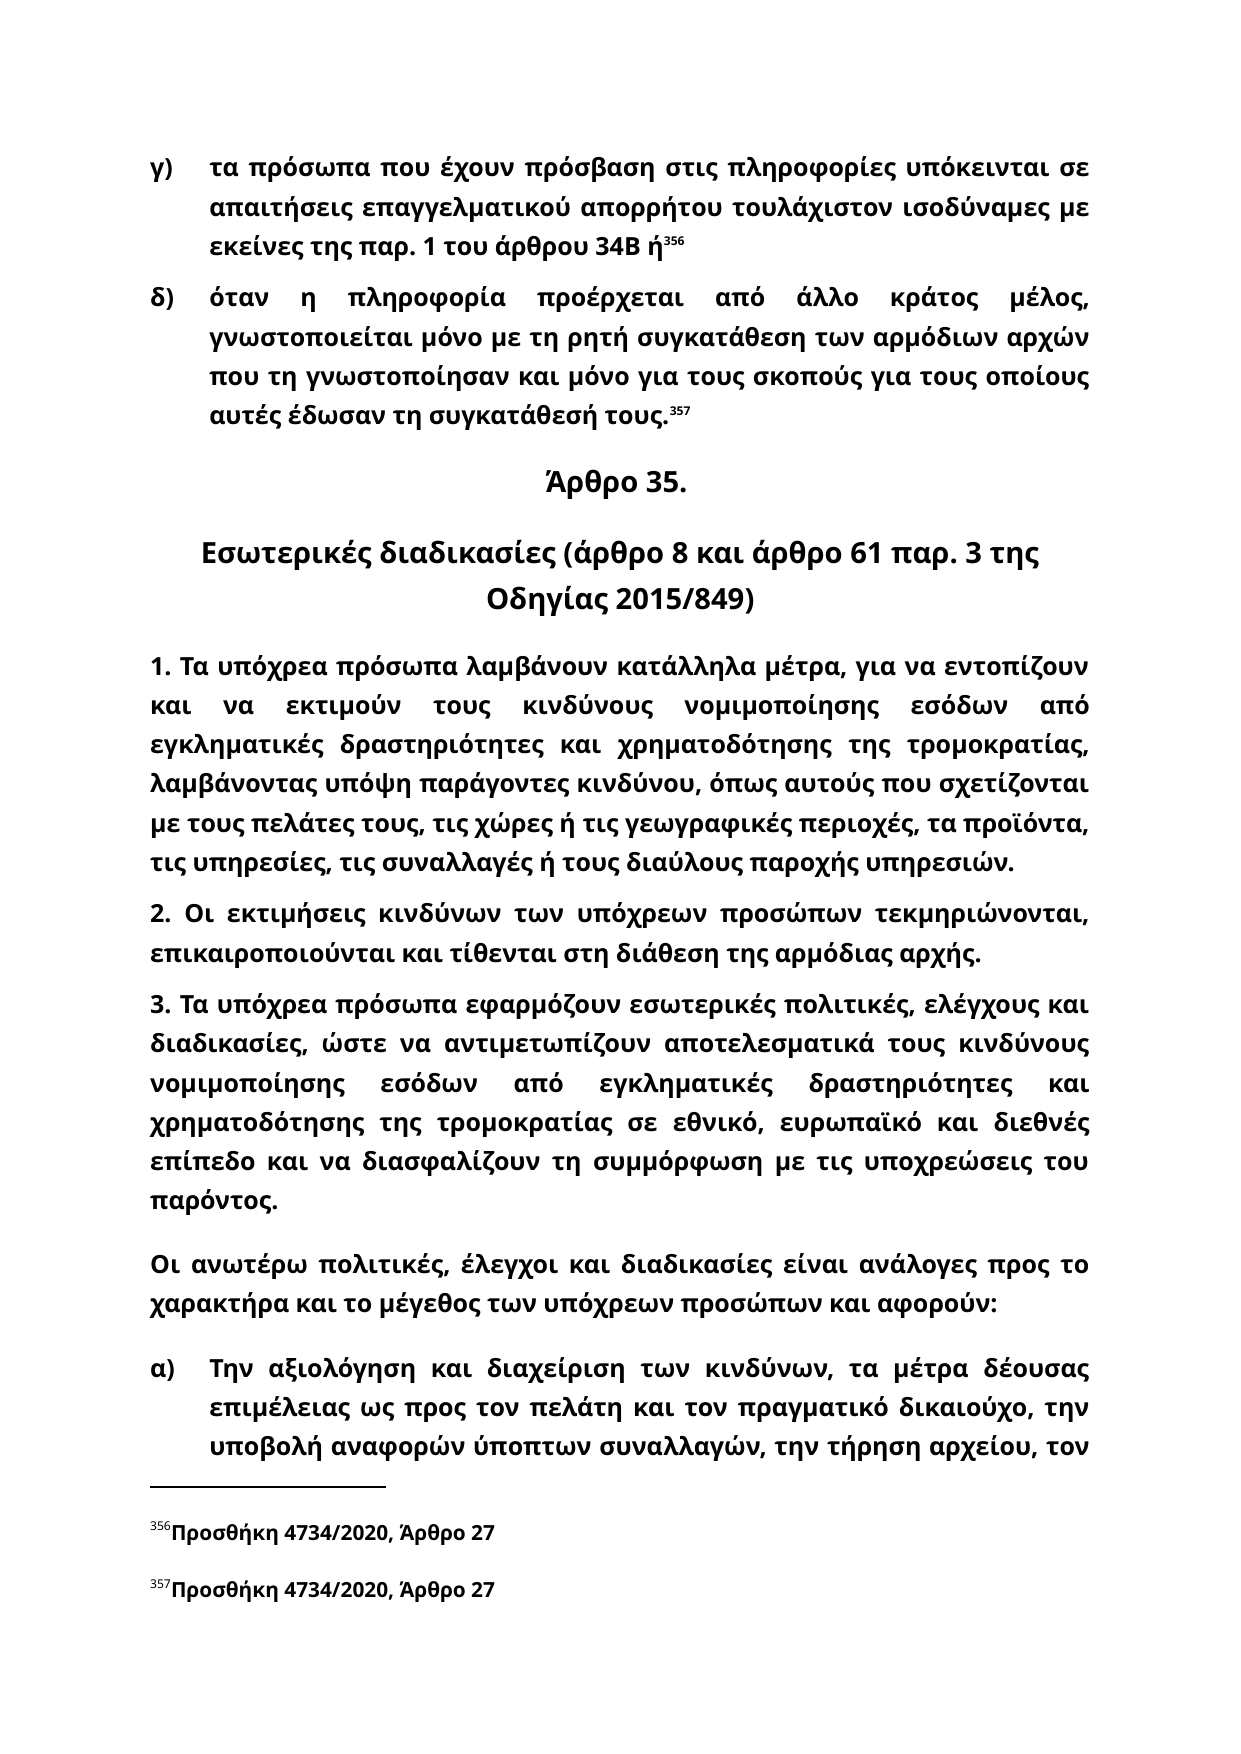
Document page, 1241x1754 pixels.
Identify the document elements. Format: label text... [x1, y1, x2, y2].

text 1. Τα υπόχρεα πρόσωπα λαμβάνουν κατάλληλα μέτρα, για να εντοπίζουν και να εκτιμούν τους κινδύνους νομιμοποίησης εσόδων από εγκληματικές δραστηριότητες και χρηματοδότησης της τρομοκρατίας, λαμβάνοντας υπόψη παράγοντες κινδύνου, όπως αυτούς που σχετίζονται με τους πελάτες τους, τις χώρες ή τις γεωγραφικές περιοχές, τα προϊόντα, τις υπηρεσίες, τις συναλλαγές ή τους διαύλους παροχής υπηρεσιών. [150, 648, 1090, 878]
subtitle Άρθρο 35. [150, 462, 1090, 501]
text Προσθήκη 4734/2020, Άρθρο 27 [150, 1576, 1090, 1604]
text Οι ανωτέρω πολιτικές, έλεγχοι και διαδικασίες είναι ανάλογες προς το χαρακτήρα και το μέγεθος των υπόχρεων προσώπων και αφορούν: [150, 1247, 1090, 1320]
text 2. Οι εκτιμήσεις κινδύνων των υπόχρεων προσώπων τεκμηριώνονται, επικαιροποιούνται και τίθενται στη διάθεση της αρμόδιας αρχής. [150, 896, 1090, 969]
text Προσθήκη 4734/2020, Άρθρο 27 [150, 1518, 1090, 1546]
subtitle Εσωτερικές διαδικασίες (άρθρο 8 και άρθρο 61 παρ. 3 της Οδηγίας 2015/849) [150, 532, 1090, 618]
text 3. Τα υπόχρεα πρόσωπα εφαρμόζουν εσωτερικές πολιτικές, ελέγχους και διαδικασίες, ώστε να αντιμετωπίζουν αποτελεσματικά τους κινδύνους νομιμοποίησης εσόδων από εγκληματικές δραστηριότητες και χρηματοδότησης της τρομοκρατίας σε εθνικό, ευρωπαϊκό και διεθνές επίπεδο και να διασφαλίζουν τη συμμόρφωση με τις υποχρεώσεις του παρόντος. [150, 987, 1090, 1217]
list δ) όταν η πληροφορία προέρχεται από άλλο κράτος μέλος, γνωστοποιείται μόνο με τη ρητή συγκατάθεση των αρμόδιων αρχών που τη γνωστοποίησαν και μόνο για τους σκοπούς για τους οποίους αυτές έδωσαν τη συγκατάθεσή τους. [150, 280, 1090, 432]
list γ) τα πρόσωπα που έχουν πρόσβαση στις πληροφορίες υπόκεινται σε απαιτήσεις επαγγελματικού απορρήτου τουλάχιστον ισοδύναμες με εκείνες της παρ. 1 του άρθρου 34Β ή [150, 150, 1090, 262]
list α) Την αξιολόγηση και διαχείριση των κινδύνων, τα μέτρα δέουσας επιμέλειας ως προς τον πελάτη και τον πραγματικό δικαιούχο, την υποβολή αναφορών ύποπτων συναλλαγών, την τήρηση αρχείου, τον [150, 1350, 1090, 1463]
